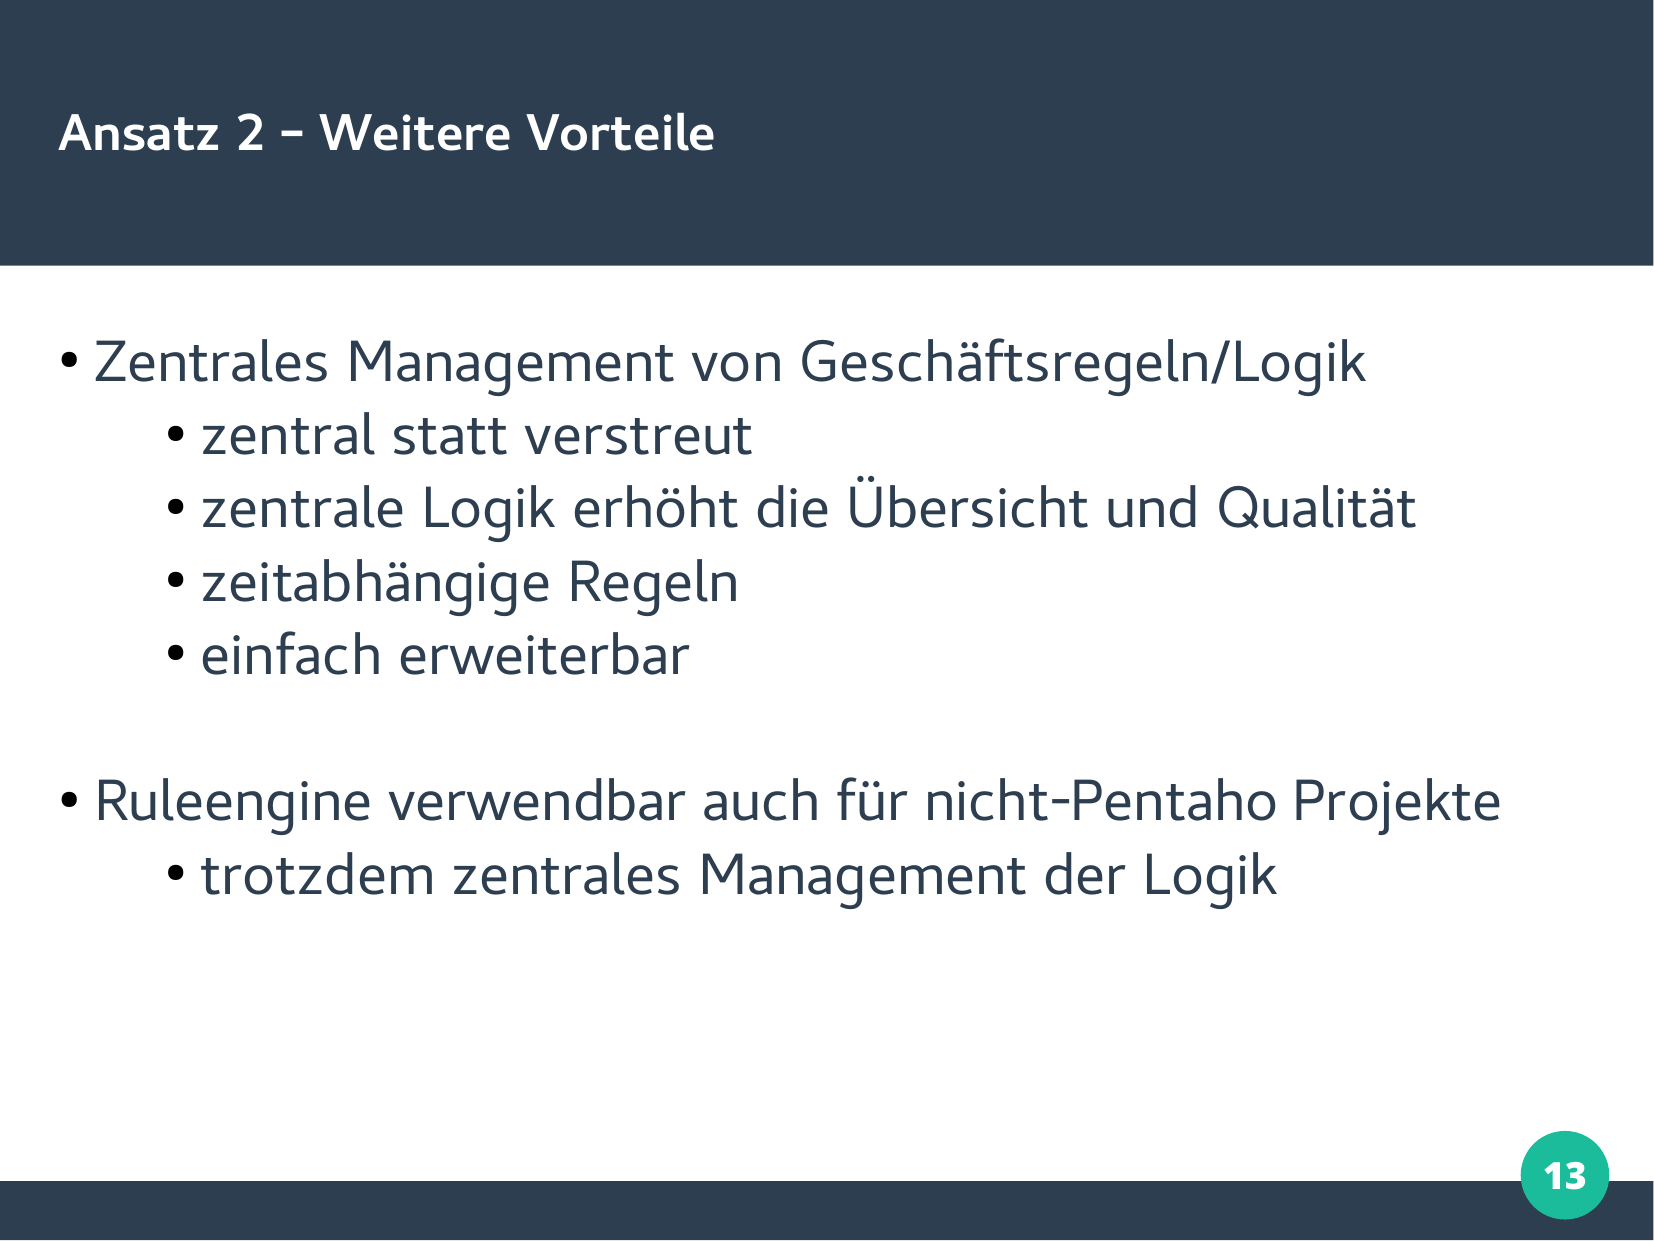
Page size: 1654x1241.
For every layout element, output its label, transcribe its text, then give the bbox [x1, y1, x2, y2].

text_box Zentrales Management von Geschäftsregeln/Logik zentral statt verstreut zentrale Logik erhöht die Übersicht und Qualität zeitabhängige Regeln einfach erweiterbar Ruleengine verwendbar auch für nicht-Pentaho Projekte trotzdem zentrales Management der Logik [59, 324, 1565, 1145]
title Ansatz 2 – Weitere Vorteile [59, 59, 1595, 207]
